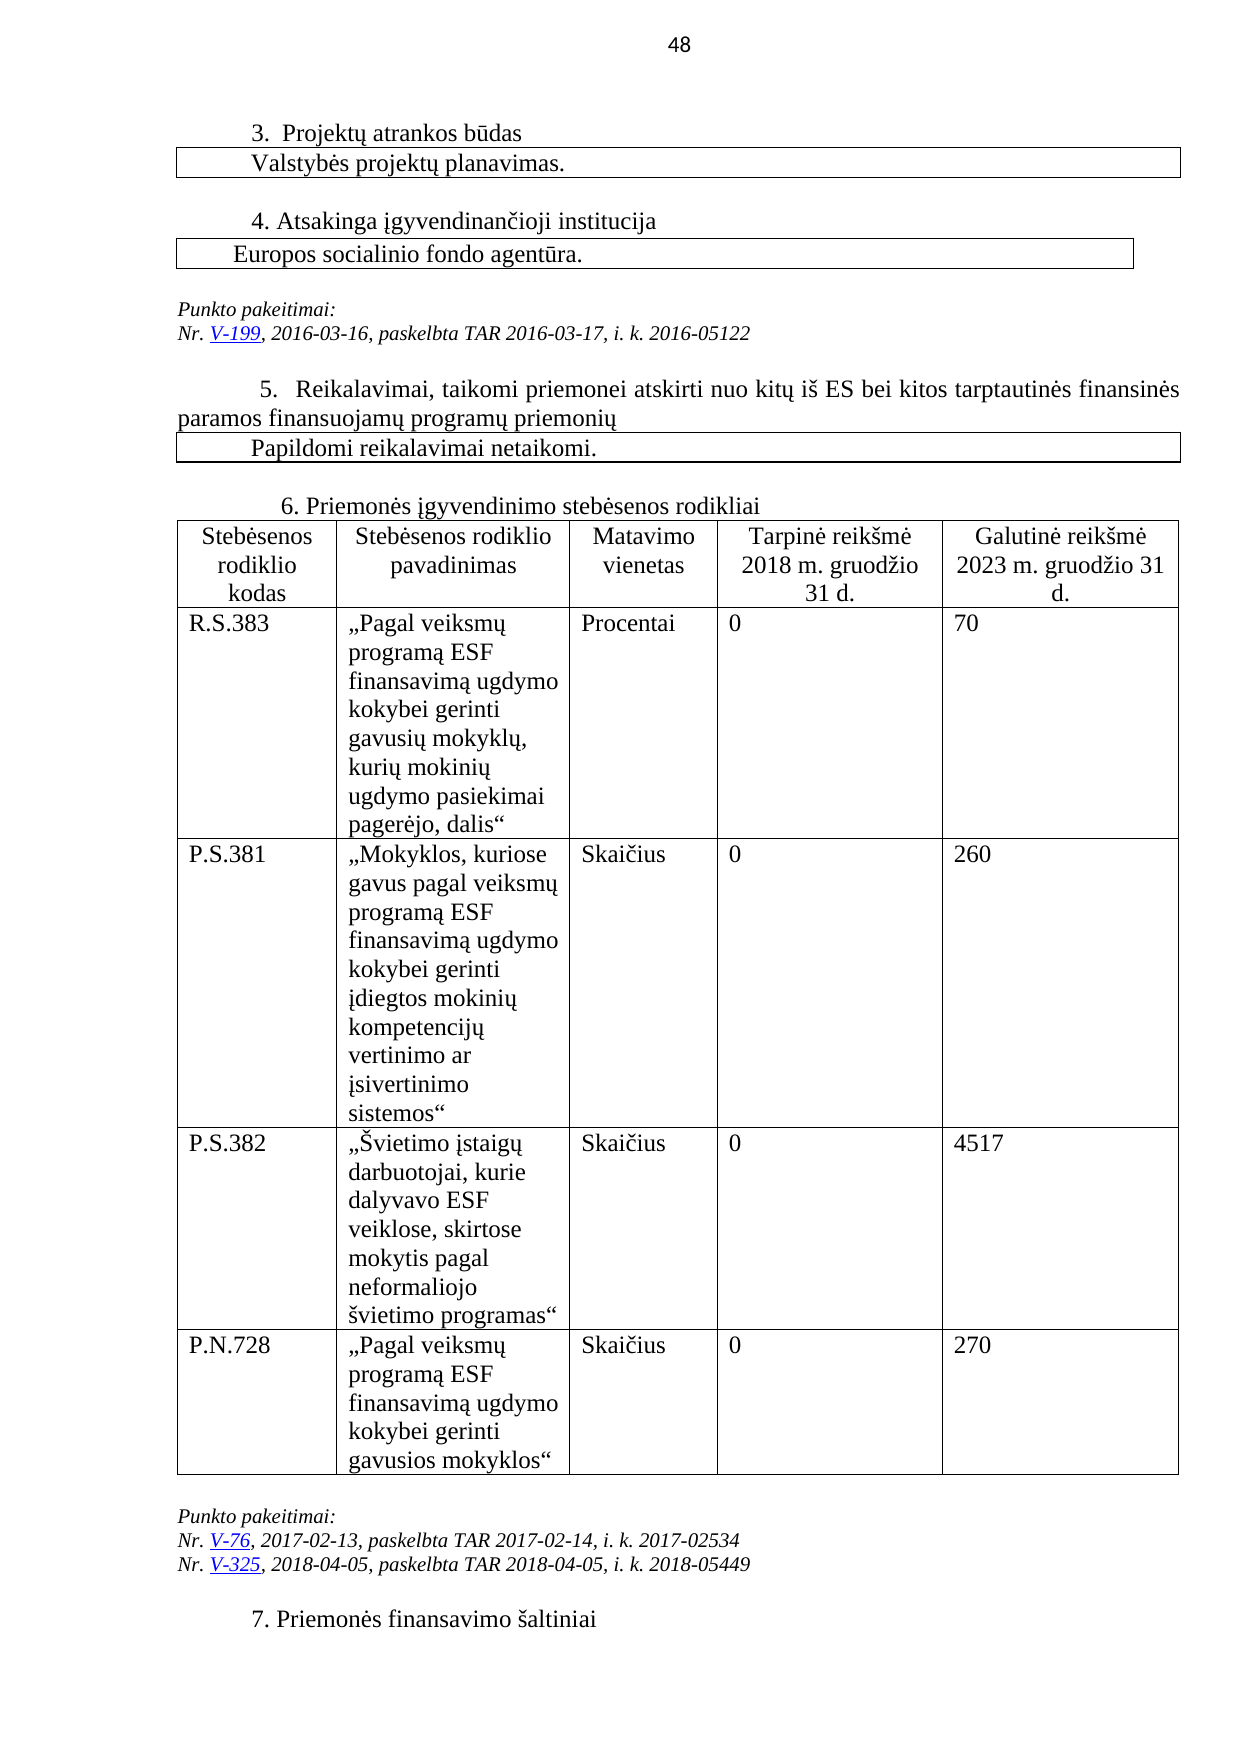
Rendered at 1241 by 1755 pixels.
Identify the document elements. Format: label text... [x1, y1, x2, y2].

text Nr. V-76, 2017-02-13, paskelbta TAR 2017-02-14, i. k. 2017-02534 [177, 1528, 1181, 1552]
table_cell „Švietimo įstaigų darbuotojai, kurie dalyvavo ESF veiklose, skirtose mokytis pagal neformaliojo švietimo programas“ [337, 1128, 569, 1329]
table_cell Skaičius [570, 1128, 717, 1329]
table_cell P.S.381 [178, 839, 336, 1127]
table_header Valstybės projektų planavimas. [177, 148, 1180, 177]
table_cell „Mokyklos, kuriose gavus pagal veiksmų programą ESF finansavimą ugdymo kokybei gerinti įdiegtos mokinių kompetencijų vertinimo ar įsivertinimo sistemos“ [337, 839, 569, 1127]
text Punkto pakeitimai: [177, 297, 1181, 321]
table_cell Procentai [570, 608, 717, 838]
text 5. Reikalavimai, taikomi priemonei atskirti nuo kitų iš ES bei kitos tarptautinės finansinės paramos finansuojamų programų priemonių [177, 374, 1181, 432]
text 7. Priemonės finansavimo šaltiniai [251, 1604, 1181, 1633]
text Nr. V-199, 2016-03-16, paskelbta TAR 2016-03-17, i. k. 2016-05122 [177, 321, 1181, 345]
text 6. Priemonės įgyvendinimo stebėsenos rodikliai [177, 491, 1181, 520]
table_header Tarpinė reikšmė 2018 m. gruodžio 31 d. [718, 521, 942, 607]
table_header Stebėsenos rodiklio kodas [178, 521, 336, 607]
table_cell 0 [718, 608, 942, 838]
table_cell 0 [718, 839, 942, 1127]
table_header Galutinė reikšmė 2023 m. gruodžio 31 d. [943, 521, 1178, 607]
table_header Europos socialinio fondo agentūra. [177, 239, 1133, 267]
table_cell „Pagal veiksmų programą ESF finansavimą ugdymo kokybei gerinti gavusios mokyklos“ [337, 1330, 569, 1474]
table_cell 0 [718, 1128, 942, 1329]
table_cell P.S.382 [178, 1128, 336, 1329]
text Nr. V-325, 2018-04-05, paskelbta TAR 2018-04-05, i. k. 2018-05449 [177, 1552, 1181, 1576]
table_cell 260 [943, 839, 1178, 1127]
table_cell „Pagal veiksmų programą ESF finansavimą ugdymo kokybei gerinti gavusių mokyklų, kurių mokinių ugdymo pasiekimai pagerėjo, dalis“ [337, 608, 569, 838]
table_cell 270 [943, 1330, 1178, 1474]
text 4. Atsakinga įgyvendinančioji institucija [251, 206, 1181, 235]
table_cell P.N.728 [178, 1330, 336, 1474]
table_cell R.S.383 [178, 608, 336, 838]
table_cell 0 [718, 1330, 942, 1474]
table_cell Skaičius [570, 839, 717, 1127]
table_cell Skaičius [570, 1330, 717, 1474]
text 3. Projektų atrankos būdas [251, 118, 1181, 147]
table_header Matavimo vienetas [570, 521, 717, 607]
table_header Stebėsenos rodiklio pavadinimas [337, 521, 569, 607]
table_header Papildomi reikalavimai netaikomi. [177, 433, 1180, 461]
table_cell 70 [943, 608, 1178, 838]
table_cell 4517 [943, 1128, 1178, 1329]
text Punkto pakeitimai: [177, 1504, 1181, 1528]
